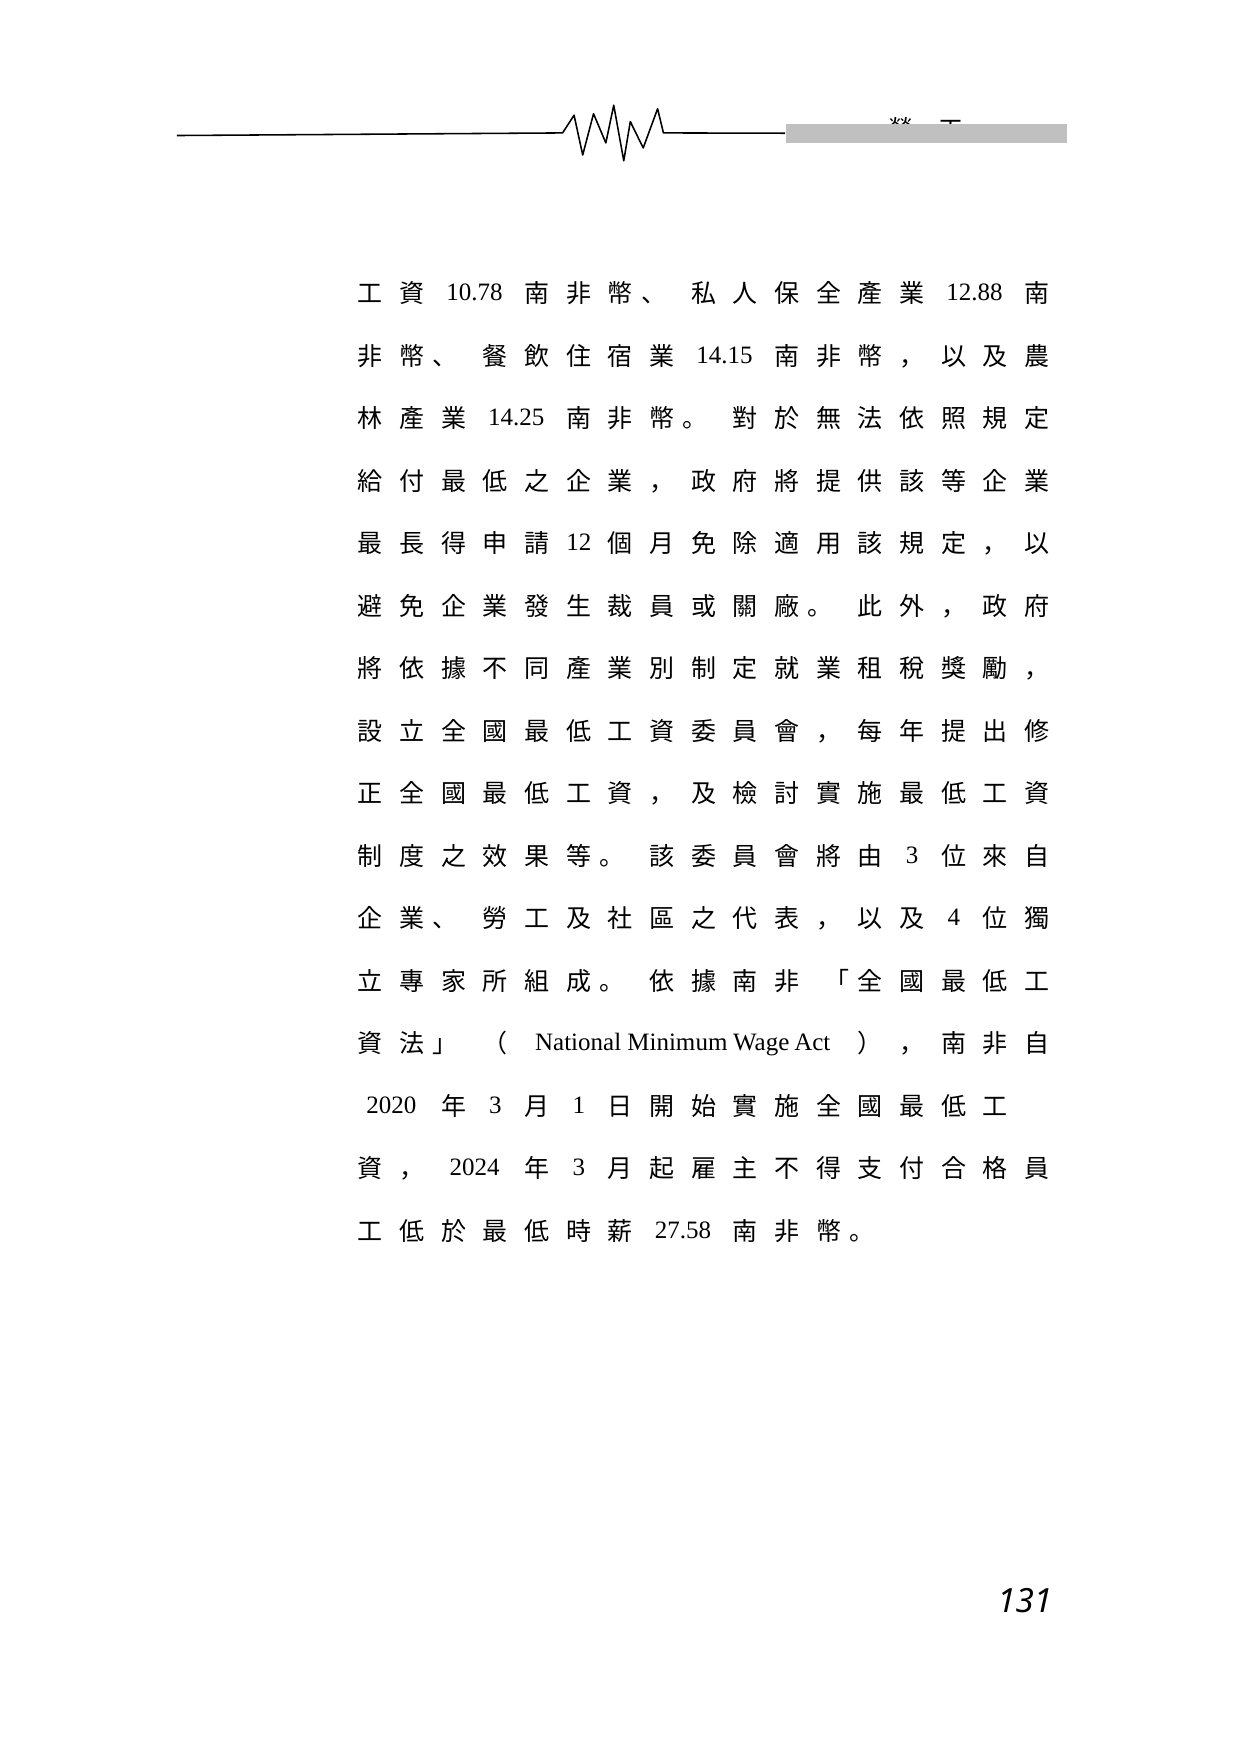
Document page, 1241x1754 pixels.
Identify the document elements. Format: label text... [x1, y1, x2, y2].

text 工資10.78南非幣、私人保全產業12.88南非幣、餐飲住宿業14.15南非幣，以及農林產業14.25南非幣。對於無法依照規定給付最低之企業，政府將提供該等企業最長得申請12個月免除適用該規定，以避免企業發生裁員或關廠。此外，政府將依據不同產業別制定就業租稅獎勵，設立全國最低工資委員會，每年提出修正全國最低工資，及檢討實施最低工資制度之效果等。該委員會將由3位來自企業、勞工及社區之代表，以及4位獨立專家所組成。依據南非「全國最低工資法」（National Minimum Wage Act），南非自2020年3月1日開始實施全國最低工資，2024年3月起雇主不得支付合格員工低於最低時薪27.58南非幣。 [281, 250, 1058, 1250]
